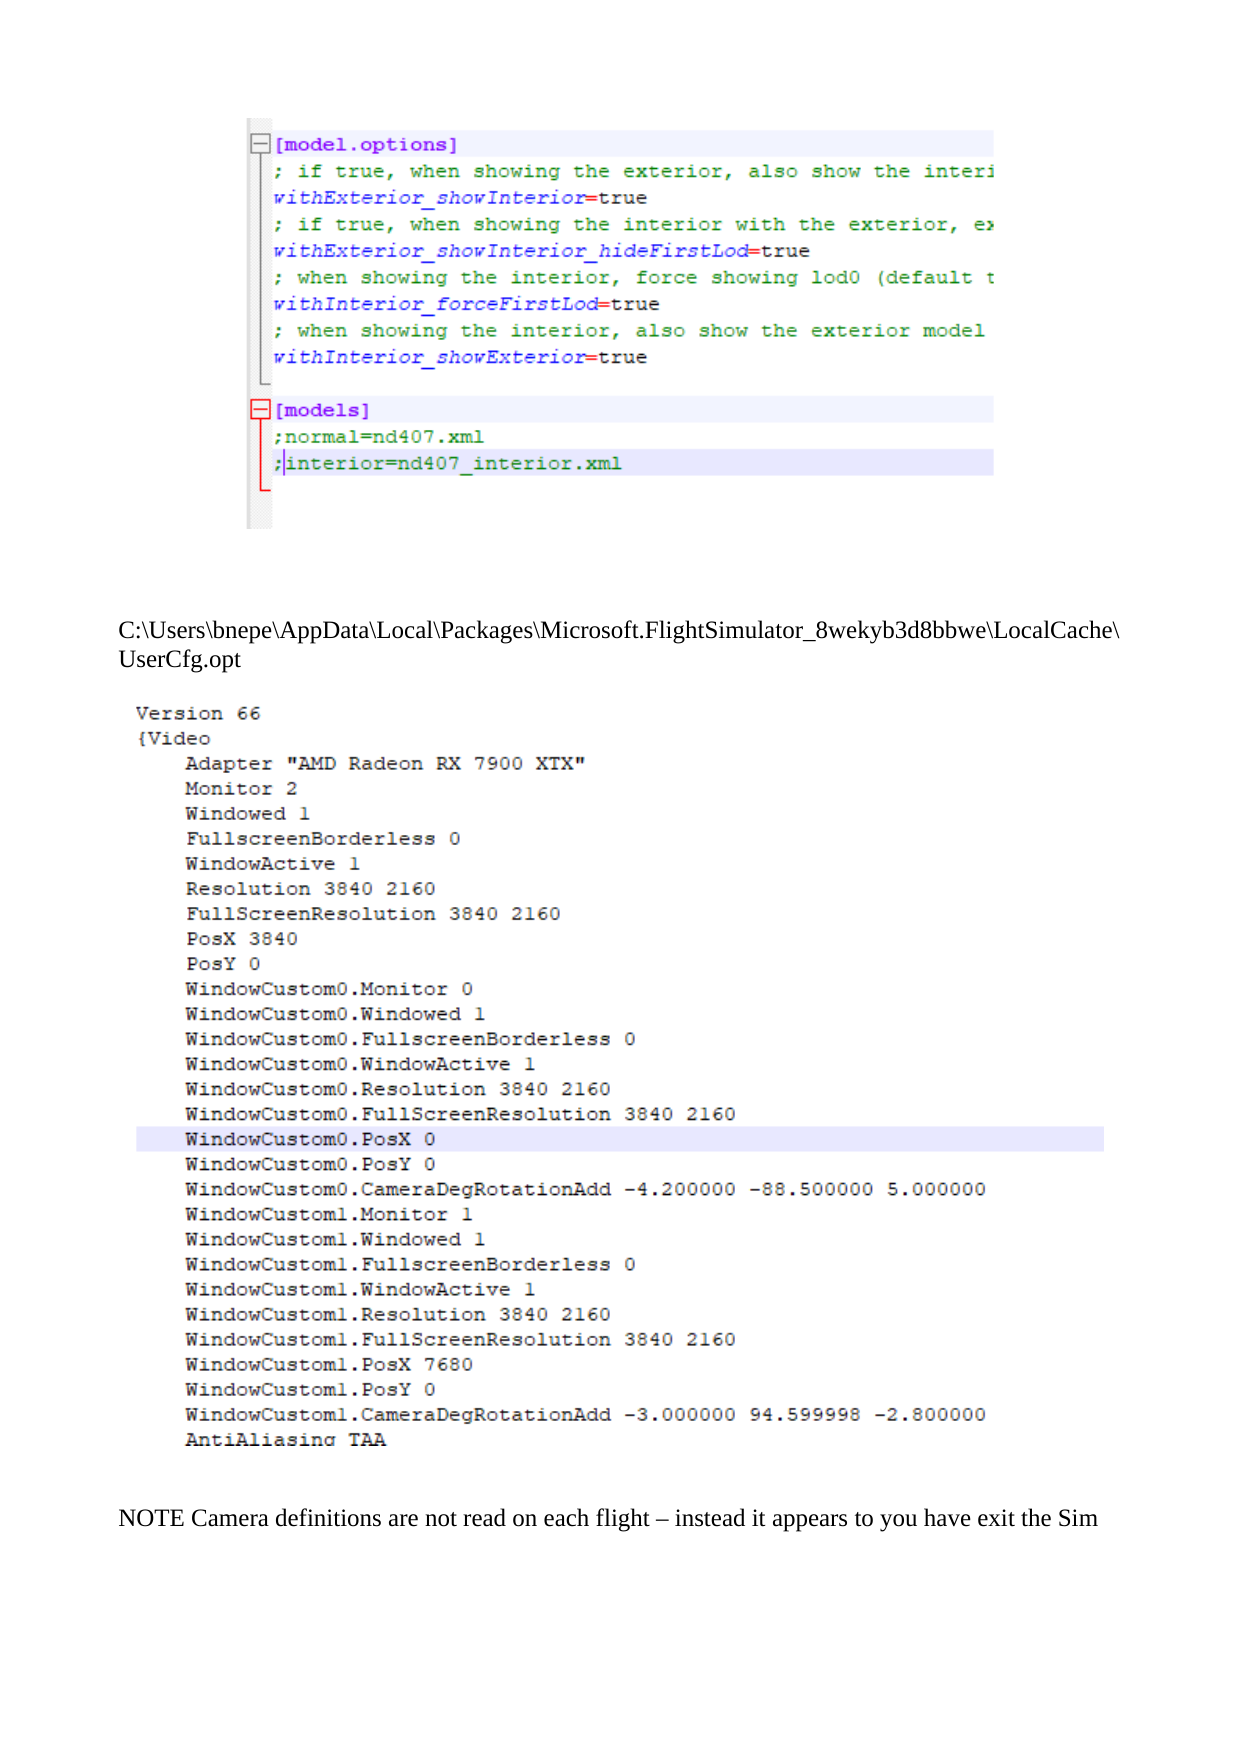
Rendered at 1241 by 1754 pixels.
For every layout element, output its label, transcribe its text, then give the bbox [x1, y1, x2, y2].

text NOTE Camera definitions are not read on each flight – instead it appears to you have exit the Sim [118, 1503, 1122, 1532]
picture [246, 118, 994, 529]
picture [136, 701, 1104, 1446]
text C:\Users\bnepe\AppData\Local\Packages\Microsoft.FlightSimulator_8wekyb3d8bbwe\LocalCache\UserCfg.opt [118, 615, 1122, 673]
